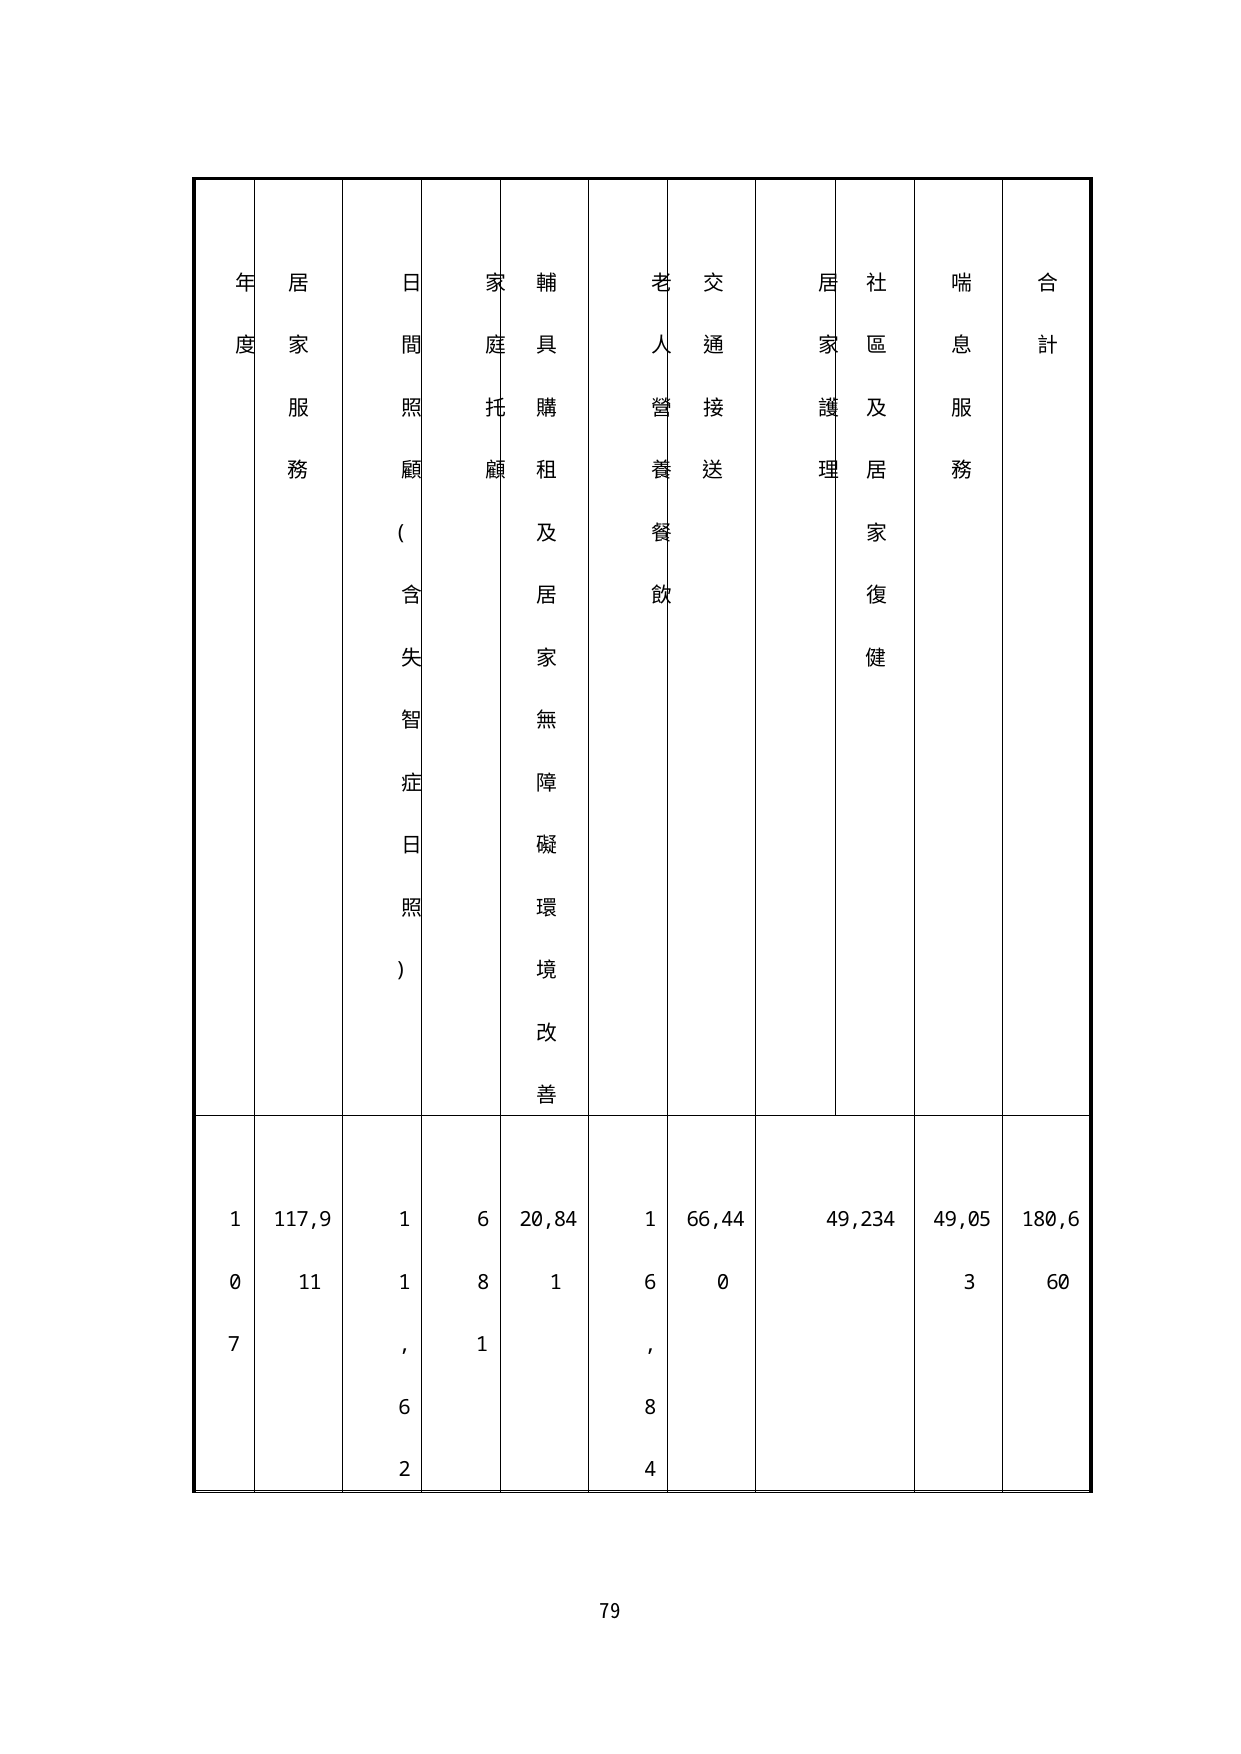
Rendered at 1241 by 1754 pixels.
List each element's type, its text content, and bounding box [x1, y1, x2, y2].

table_header 居家護理 [756, 180, 835, 1115]
table_cell 681 [422, 1116, 500, 1490]
table_cell 49,053 [915, 1116, 1002, 1490]
table_header 合計 [1003, 180, 1089, 1115]
table_cell 16,84 [589, 1116, 667, 1490]
table_cell 20,841 [501, 1116, 588, 1490]
table_header 居家服務 [255, 180, 342, 1115]
table_cell 107 [196, 1116, 254, 1490]
table_header 老人營養餐飲 [589, 180, 667, 1115]
table_header 輔具購租及居家無障礙環境改善 [501, 180, 588, 1115]
table_cell 66,440 [668, 1116, 755, 1490]
table_cell 11,62 [343, 1116, 421, 1490]
table_cell 180,660 [1003, 1116, 1089, 1490]
table_cell 49,234 [756, 1116, 914, 1490]
table_header 日間照顧(含失智症日照) [343, 180, 421, 1115]
table_header 家庭托顧 [422, 180, 500, 1115]
table_header 交通接送 [668, 180, 755, 1115]
table_header 社區及居家復健 [836, 180, 914, 1115]
table_header 喘息服務 [915, 180, 1002, 1115]
table_header 年度 [196, 180, 254, 1115]
table_cell 117,911 [255, 1116, 342, 1490]
